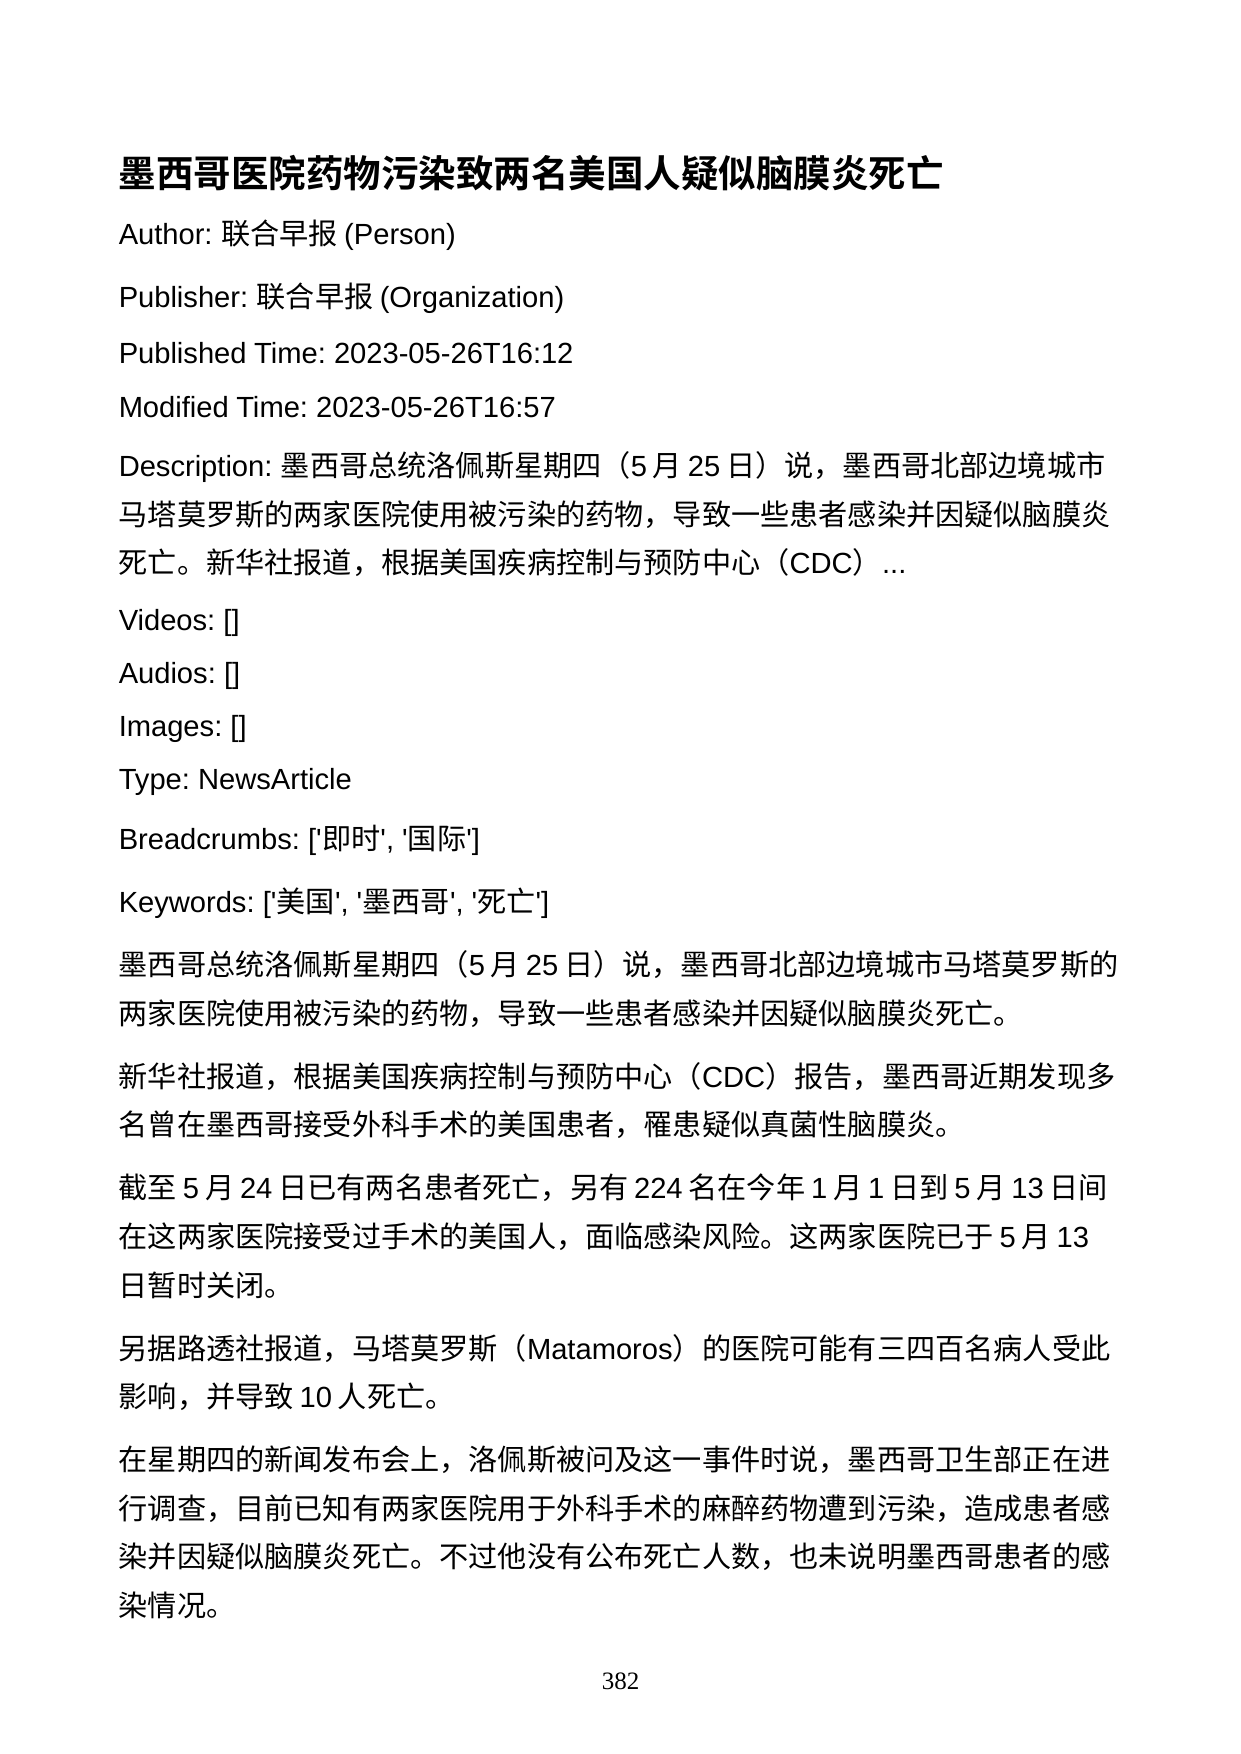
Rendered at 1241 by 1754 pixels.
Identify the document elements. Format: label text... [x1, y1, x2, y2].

text Publisher: 联合早报 (Organization) [118, 273, 1122, 316]
text Modified Time: 2023-05-26T16:57 [118, 390, 1122, 423]
text Audios: [] [118, 656, 1122, 690]
text Description: 墨西哥总统洛佩斯星期四（5月25日）说，墨西哥北部边境城市马塔莫罗斯的两家医院使用被污染的药物，导致一些患者感染并因疑似脑膜炎死亡。新华社报道，根据美国疾病控制与预防中心（CDC）... [118, 443, 1122, 582]
subtitle 墨西哥医院药物污染致两名美国人疑似脑膜炎死亡 [118, 143, 1122, 198]
text 新华社报道，根据美国疾病控制与预防中心（CDC）报告，墨西哥近期发现多名曾在墨西哥接受外科手术的美国患者，罹患疑似真菌性脑膜炎。 [118, 1053, 1122, 1144]
text Images: [] [118, 709, 1122, 743]
text Published Time: 2023-05-26T16:12 [118, 337, 1122, 370]
text Breadcrumbs: ['即时', '国际'] [118, 816, 1122, 858]
text Type: NewsArticle [118, 762, 1122, 796]
text Keywords: ['美国', '墨西哥', '死亡'] [118, 879, 1122, 921]
text 在星期四的新闻发布会上，洛佩斯被问及这一事件时说，墨西哥卫生部正在进行调查，目前已知有两家医院用于外科手术的麻醉药物遭到污染，造成患者感染并因疑似脑膜炎死亡。不过他没有公布死亡人数，也未说明墨西哥患者的感染情况。 [118, 1437, 1122, 1625]
text Videos: [] [118, 603, 1122, 637]
text Author: 联合早报 (Person) [118, 210, 1122, 253]
text 截至5月24日已有两名患者死亡，另有224名在今年1月1日到5月13日间在这两家医院接受过手术的美国人，面临感染风险。这两家医院已于5月13日暂时关闭。 [118, 1165, 1122, 1304]
text 墨西哥总统洛佩斯星期四（5月25日）说，墨西哥北部边境城市马塔莫罗斯的两家医院使用被污染的药物，导致一些患者感染并因疑似脑膜炎死亡。 [118, 942, 1122, 1033]
text 另据路透社报道，马塔莫罗斯（Matamoros）的医院可能有三四百名病人受此影响，并导致10人死亡。 [118, 1325, 1122, 1416]
